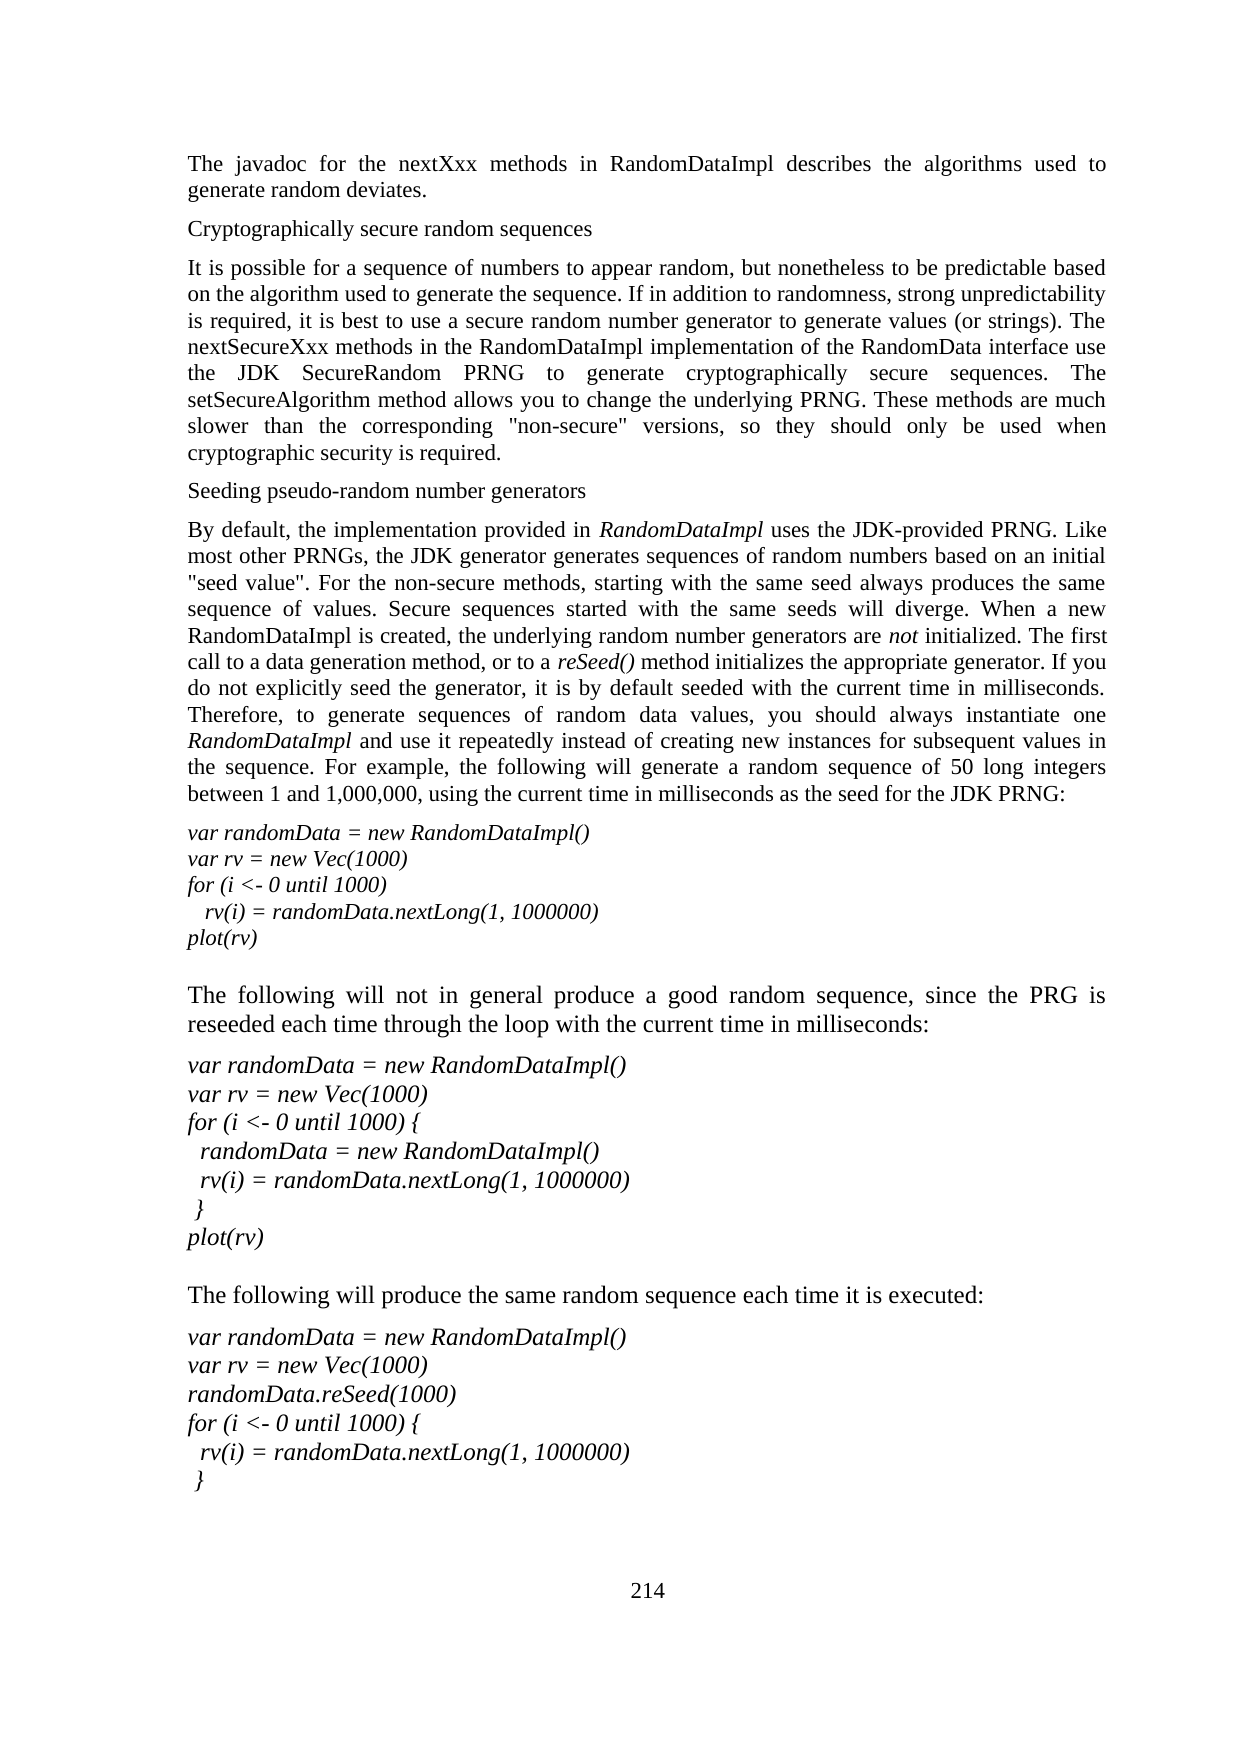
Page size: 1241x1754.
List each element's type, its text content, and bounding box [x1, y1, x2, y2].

text plot(rv) [187, 1222, 1108, 1251]
text } [187, 1194, 1108, 1222]
text rv(i) = randomData.nextLong(1, 1000000) [187, 898, 1108, 924]
text It is possible for a sequence of numbers to appear random, but nonetheless to be predictable based on the algorithm used to generate the sequence. If in addition to randomness, strong unpredictability is required, it is best to use a secure random number generator to generate values (or strings). The nextSecureXxx methods in the RandomDataImpl implementation of the RandomData interface use the JDK SecureRandom PRNG to generate cryptographically secure sequences. The setSecureAlgorithm method allows you to change the underlying PRNG. These methods are much slower than the corresponding "non-secure" versions, so they should only be used when cryptographic security is required. [187, 254, 1108, 465]
text var rv = new Vec(1000) [187, 1351, 1108, 1379]
text randomData.reSeed(1000) [187, 1379, 1108, 1408]
text The javadoc for the nextXxx methods in RandomDataImpl describes the algorithms used to generate random deviates. [187, 150, 1108, 203]
text Cryptographically secure random sequences [187, 215, 1108, 242]
text By default, the implementation provided in RandomDataImpl uses the JDK-provided PRNG. Like most other PRNGs, the JDK generator generates sequences of random numbers based on an initial "seed value". For the non-secure methods, starting with the same seed always produces the same sequence of values. Secure sequences started with the same seeds will diverge. When a new RandomDataImpl is created, the underlying random number generators are not initialized. The first call to a data generation method, or to a reSeed() method initializes the appropriate generator. If you do not explicitly seed the generator, it is by default seeded with the current time in milliseconds. Therefore, to generate sequences of random data values, you should always instantiate one RandomDataImpl and use it repeatedly instead of creating new instances for subsequent values in the sequence. For example, the following will generate a random sequence of 50 long integers between 1 and 1,000,000, using the current time in milliseconds as the seed for the JDK PRNG: [187, 516, 1108, 806]
text for (i <- 0 until 1000) { [187, 1107, 1108, 1136]
text var randomData = new RandomDataImpl() [187, 1322, 1108, 1351]
text rv(i) = randomData.nextLong(1, 1000000) [187, 1437, 1108, 1466]
text for (i <- 0 until 1000) [187, 871, 1108, 898]
text The following will not in general produce a good random sequence, since the PRG is reseeded each time through the loop with the current time in milliseconds: [187, 980, 1108, 1037]
text for (i <- 0 until 1000) { [187, 1408, 1108, 1437]
text randomData = new RandomDataImpl() [187, 1136, 1108, 1165]
text var rv = new Vec(1000) [187, 845, 1108, 871]
text var randomData = new RandomDataImpl() [187, 819, 1108, 845]
text rv(i) = randomData.nextLong(1, 1000000) [187, 1165, 1108, 1194]
text Seeding pseudo-random number generators [187, 477, 1108, 504]
text plot(rv) [187, 924, 1108, 950]
text } [187, 1466, 1108, 1494]
text The following will produce the same random sequence each time it is executed: [187, 1281, 1108, 1309]
text var rv = new Vec(1000) [187, 1079, 1108, 1107]
text var randomData = new RandomDataImpl() [187, 1050, 1108, 1079]
